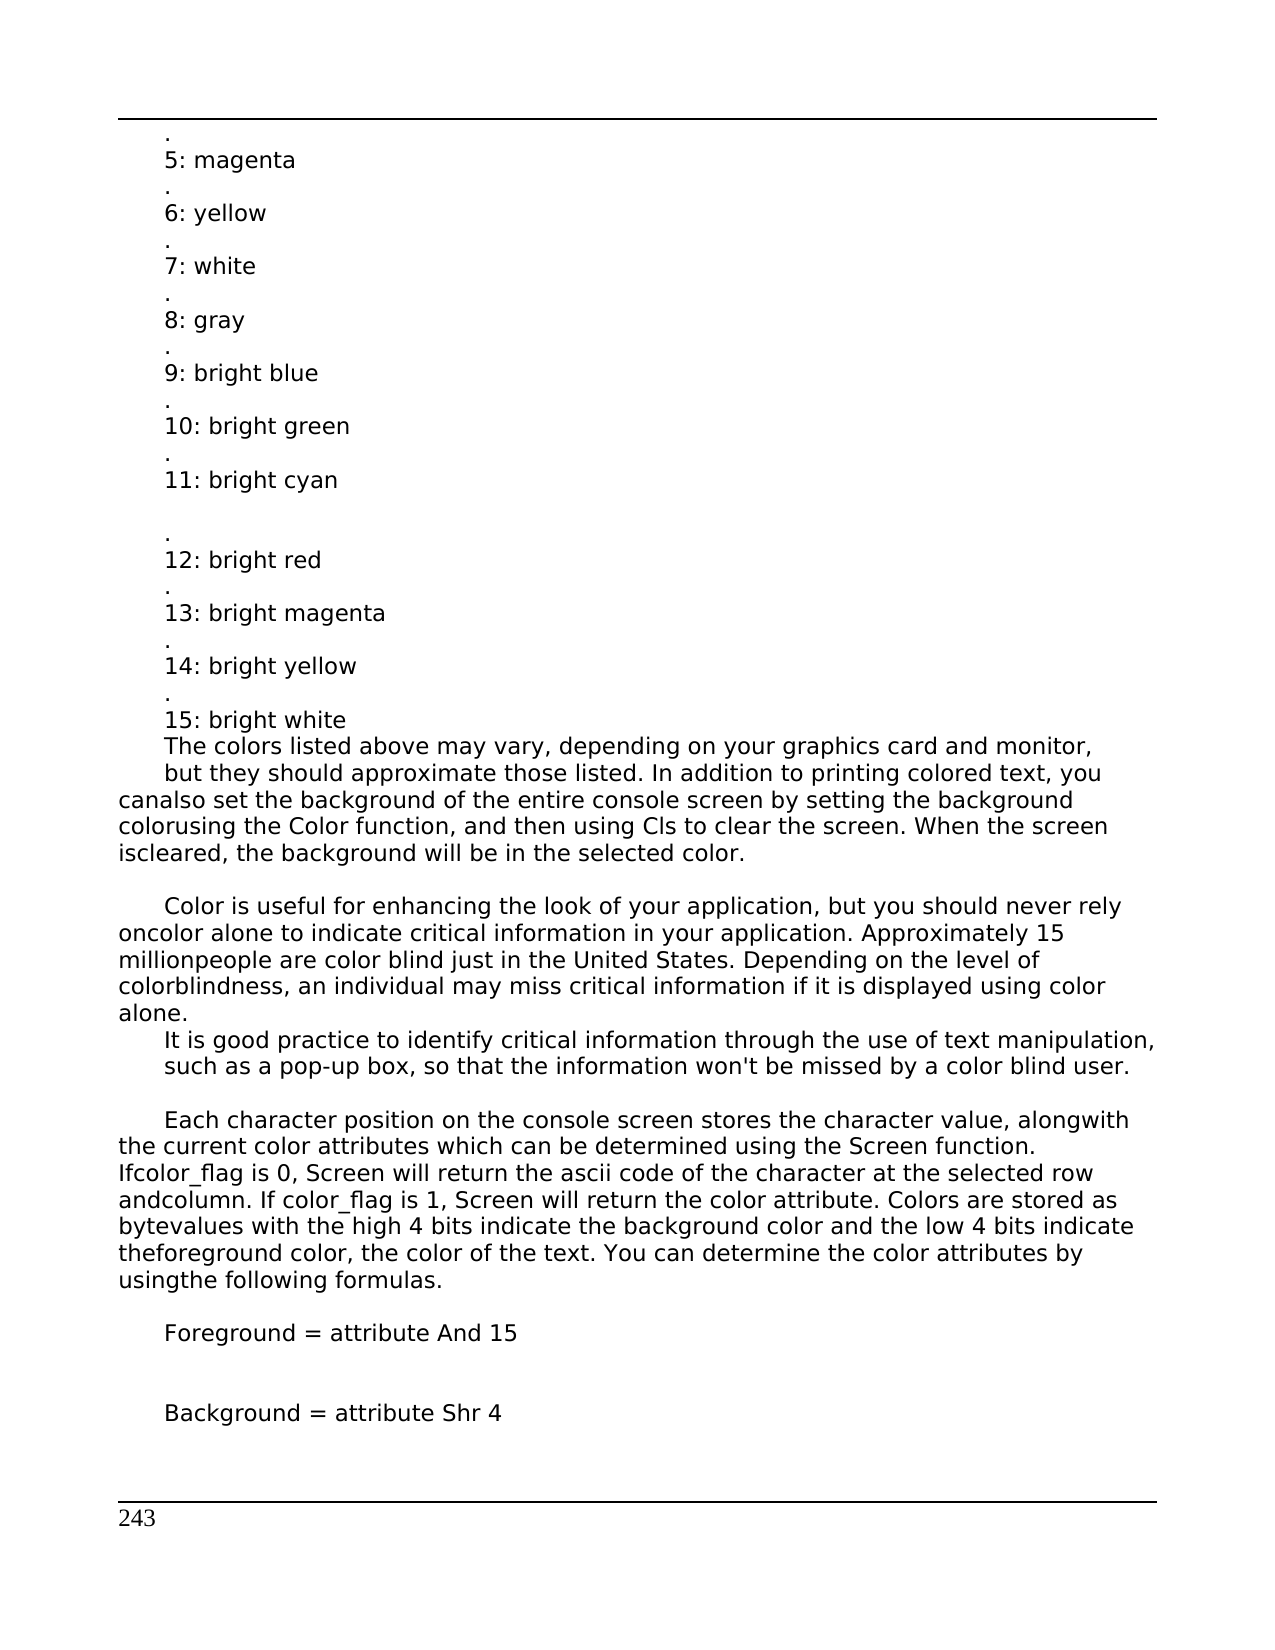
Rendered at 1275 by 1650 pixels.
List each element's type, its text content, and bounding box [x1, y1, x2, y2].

text such as a pop-up box, so that the information won't be missed by a color blind user. [118, 1053, 1157, 1080]
text . [118, 280, 1157, 307]
text . [118, 120, 1157, 147]
text . [118, 387, 1157, 413]
text 9: bright blue [118, 360, 1157, 387]
text . [118, 573, 1157, 600]
text . [118, 520, 1157, 547]
text Each character position on the console screen stores the character value, alongwith the current color attributes which can be determined using the Screen function. Ifcolor_flag is 0, Screen will return the ascii code of the character at the selected row andcolumn. If color_flag is 1, Screen will return the color attribute. Colors are stored as bytevalues with the high 4 bits indicate the background color and the low 4 bits indicate theforeground color, the color of the text. You can determine the color attributes by usingthe following formulas. [118, 1107, 1157, 1293]
text . [118, 440, 1157, 467]
text 14: bright yellow [118, 653, 1157, 680]
text 15: bright white [118, 707, 1157, 733]
text Background = attribute Shr 4 [118, 1400, 1157, 1427]
text but they should approximate those listed. In addition to printing colored text, you canalso set the background of the entire console screen by setting the background colorusing the Color function, and then using Cls to clear the screen. When the screen iscleared, the background will be in the selected color. [118, 760, 1157, 867]
text . [118, 333, 1157, 360]
text 12: bright red [118, 547, 1157, 573]
text Foreground = attribute And 15 [118, 1320, 1157, 1347]
text It is good practice to identify critical information through the use of text manipulation, [118, 1027, 1157, 1053]
text The colors listed above may vary, depending on your graphics card and monitor, [118, 733, 1157, 760]
text 6: yellow [118, 200, 1157, 227]
text . [118, 627, 1157, 653]
text 11: bright cyan [118, 467, 1157, 493]
text . [118, 173, 1157, 200]
text 13: bright magenta [118, 600, 1157, 627]
text 7: white [118, 253, 1157, 280]
text . [118, 680, 1157, 707]
text 5: magenta [118, 147, 1157, 173]
text . [118, 227, 1157, 253]
text 10: bright green [118, 413, 1157, 440]
text 8: gray [118, 307, 1157, 333]
text Color is useful for enhancing the look of your application, but you should never rely oncolor alone to indicate critical information in your application. Approximately 15 millionpeople are color blind just in the United States. Depending on the level of colorblindness, an individual may miss critical information if it is displayed using color alone. [118, 893, 1157, 1027]
